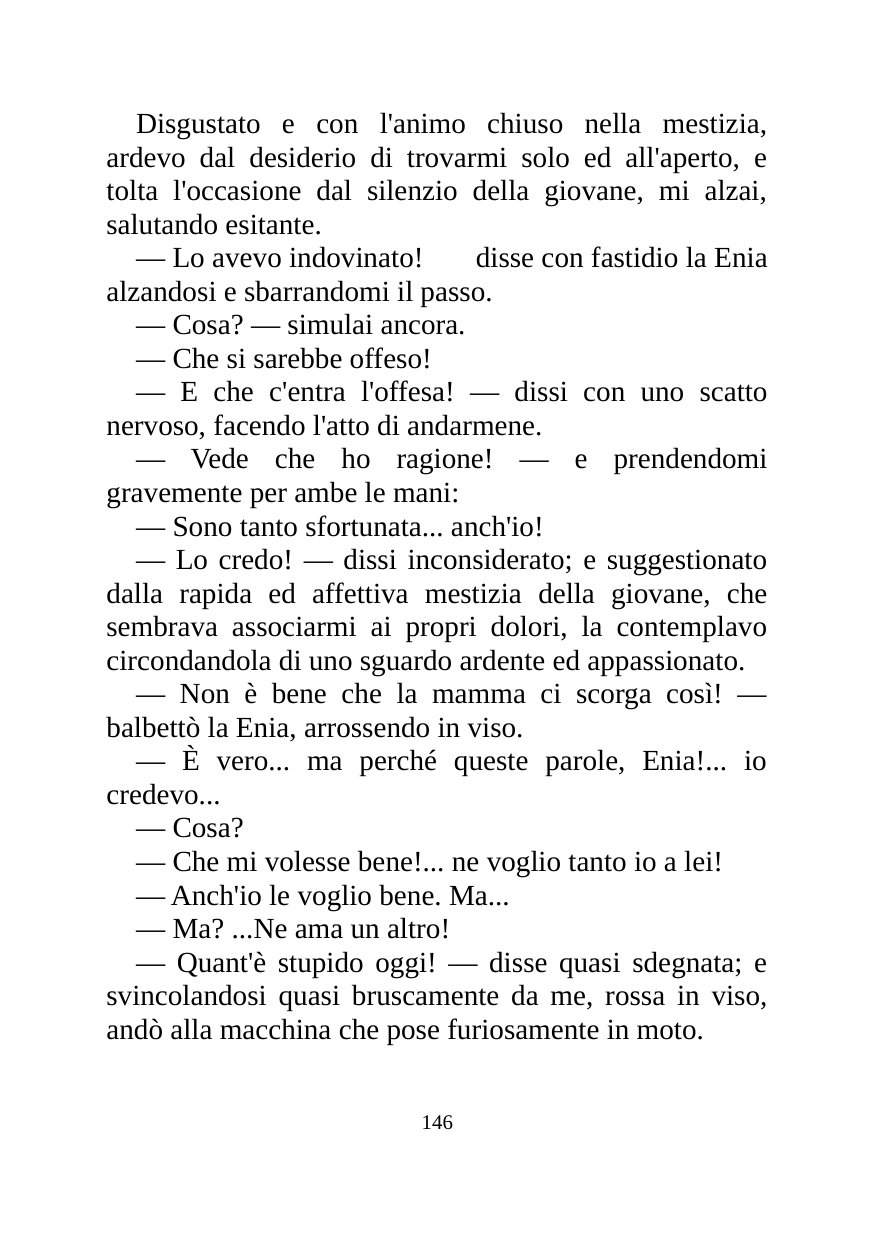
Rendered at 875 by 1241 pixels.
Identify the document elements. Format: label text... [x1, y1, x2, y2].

text — Sono tanto sfortunata... anch'io! [106, 509, 768, 542]
text — Cosa? — simulai ancora. [106, 307, 768, 341]
text — Lo avevo indovinato! disse con fastidio la Enia alzandosi e sbarrandomi il passo. [106, 240, 768, 307]
text — Lo credo! — dissi inconsiderato; e suggestionato dalla rapida ed affettiva mestizia della giovane, che sembrava associarmi ai propri dolori, la contemplavo circondandola di uno sguardo ardente ed appassionato. [106, 542, 768, 676]
text — E che c'entra l'offesa! — dissi con uno scatto nervoso, facendo l'atto di andarmene. [106, 374, 768, 442]
text — Ma? ...Ne ama un altro! [106, 911, 768, 945]
text — Vede che ho ragione! — e prendendomi gravemente per ambe le mani: [106, 442, 768, 509]
text — Non è bene che la mamma ci scorga così! — balbettò la Enia, arrossendo in viso. [106, 676, 768, 743]
text — Anch'io le voglio bene. Ma... [106, 878, 768, 911]
text — È vero... ma perché queste parole, Enia!... io credevo... [106, 743, 768, 811]
text — Quant'è stupido oggi! — disse quasi sdegnata; e svincolandosi quasi bruscamente da me, rossa in viso, andò alla macchina che pose furiosamente in moto. [106, 945, 768, 1045]
text Disgustato e con l'animo chiuso nella mestizia, ardevo dal desiderio di trovarmi solo ed all'aperto, e tolta l'occasione dal silenzio della giovane, mi alzai, salutando esitante. [106, 106, 768, 240]
text — Che mi volesse bene!... ne voglio tanto io a lei! [106, 844, 768, 878]
text — Che si sarebbe offeso! [106, 341, 768, 374]
text — Cosa? [106, 811, 768, 844]
